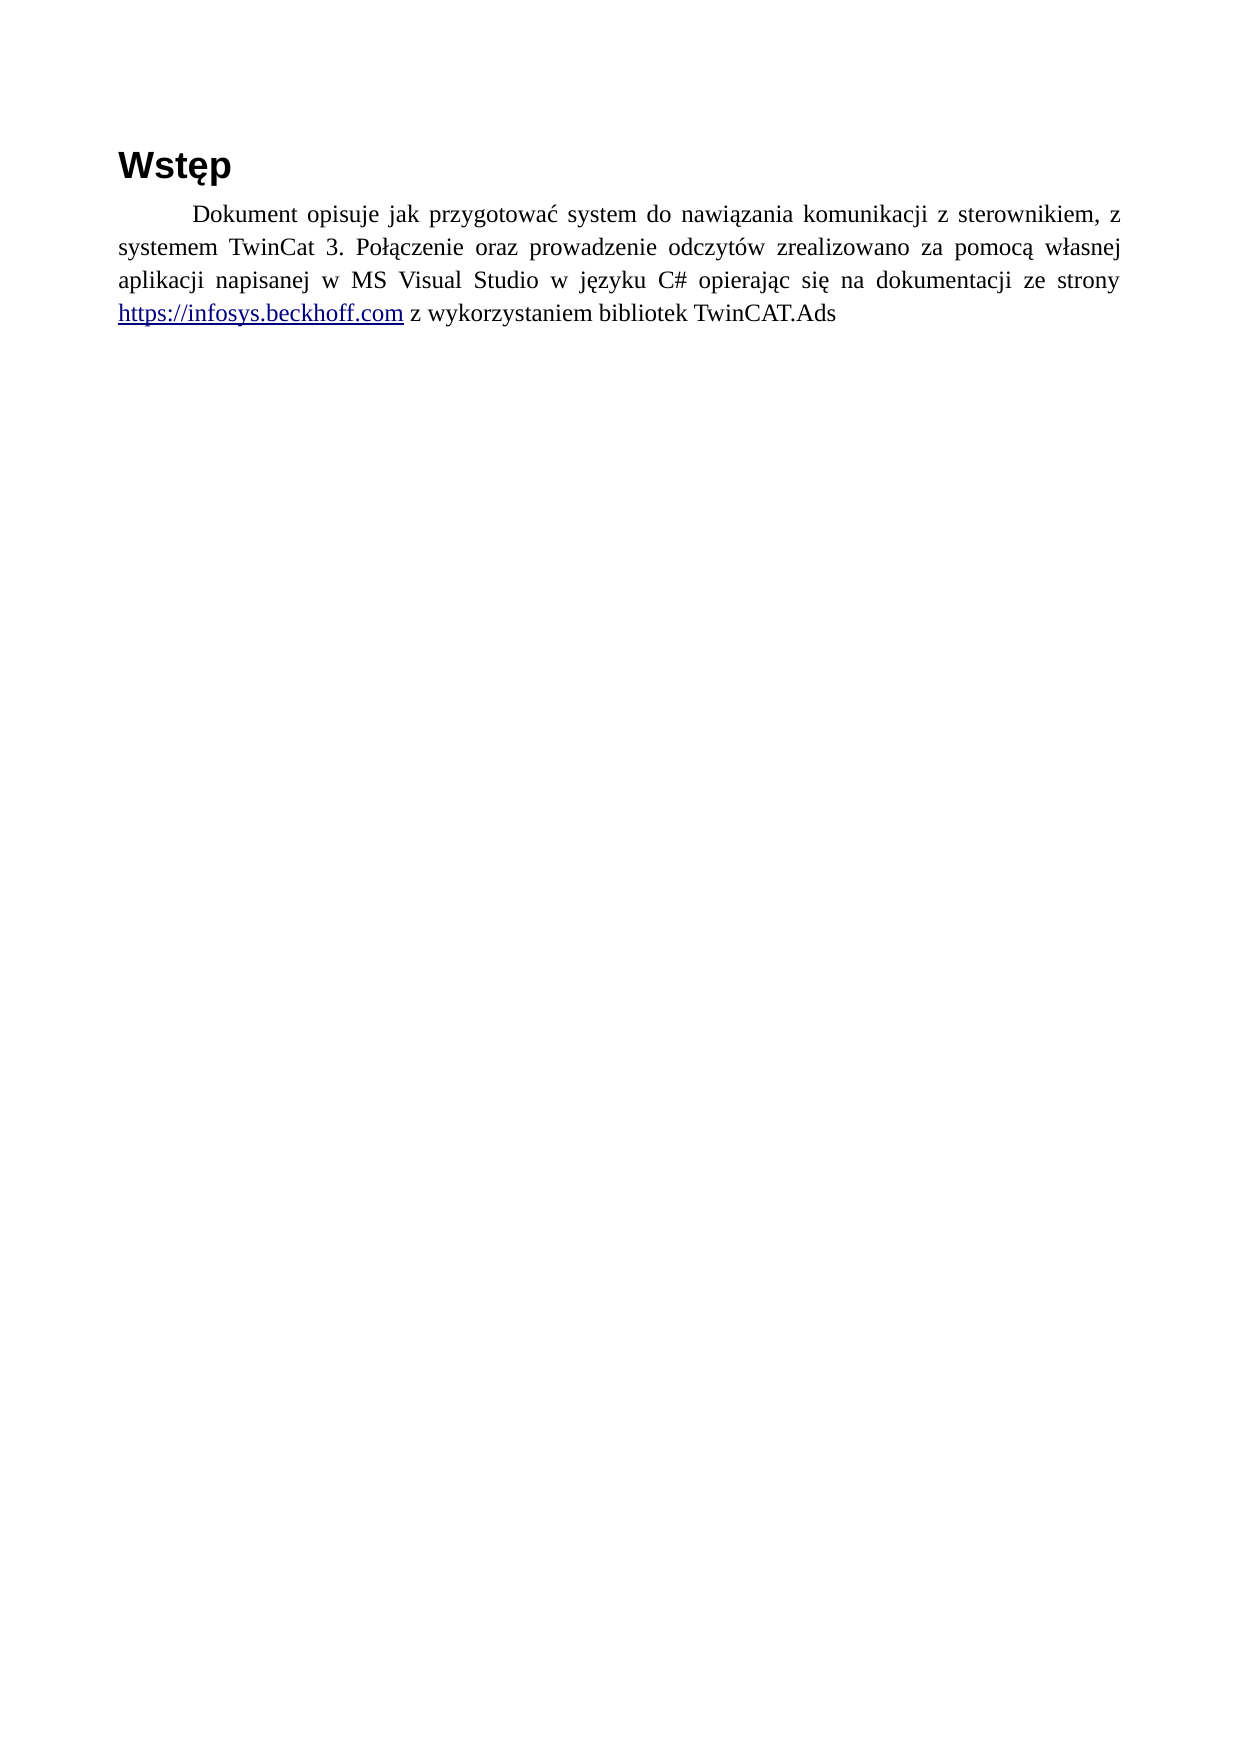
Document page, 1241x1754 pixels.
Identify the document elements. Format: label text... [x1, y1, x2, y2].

text Dokument opisuje jak przygotować system do nawiązania komunikacji z sterownikiem, z systemem TwinCat 3. Połączenie oraz prowadzenie odczytów zrealizowano za pomocą własnej aplikacji napisanej w MS Visual Studio w języku C# opierając się na dokumentacji ze strony https://infosys.beckhoff.com z wykorzystaniem bibliotek TwinCAT.Ads [118, 199, 1122, 327]
subtitle Wstęp [118, 143, 1122, 187]
